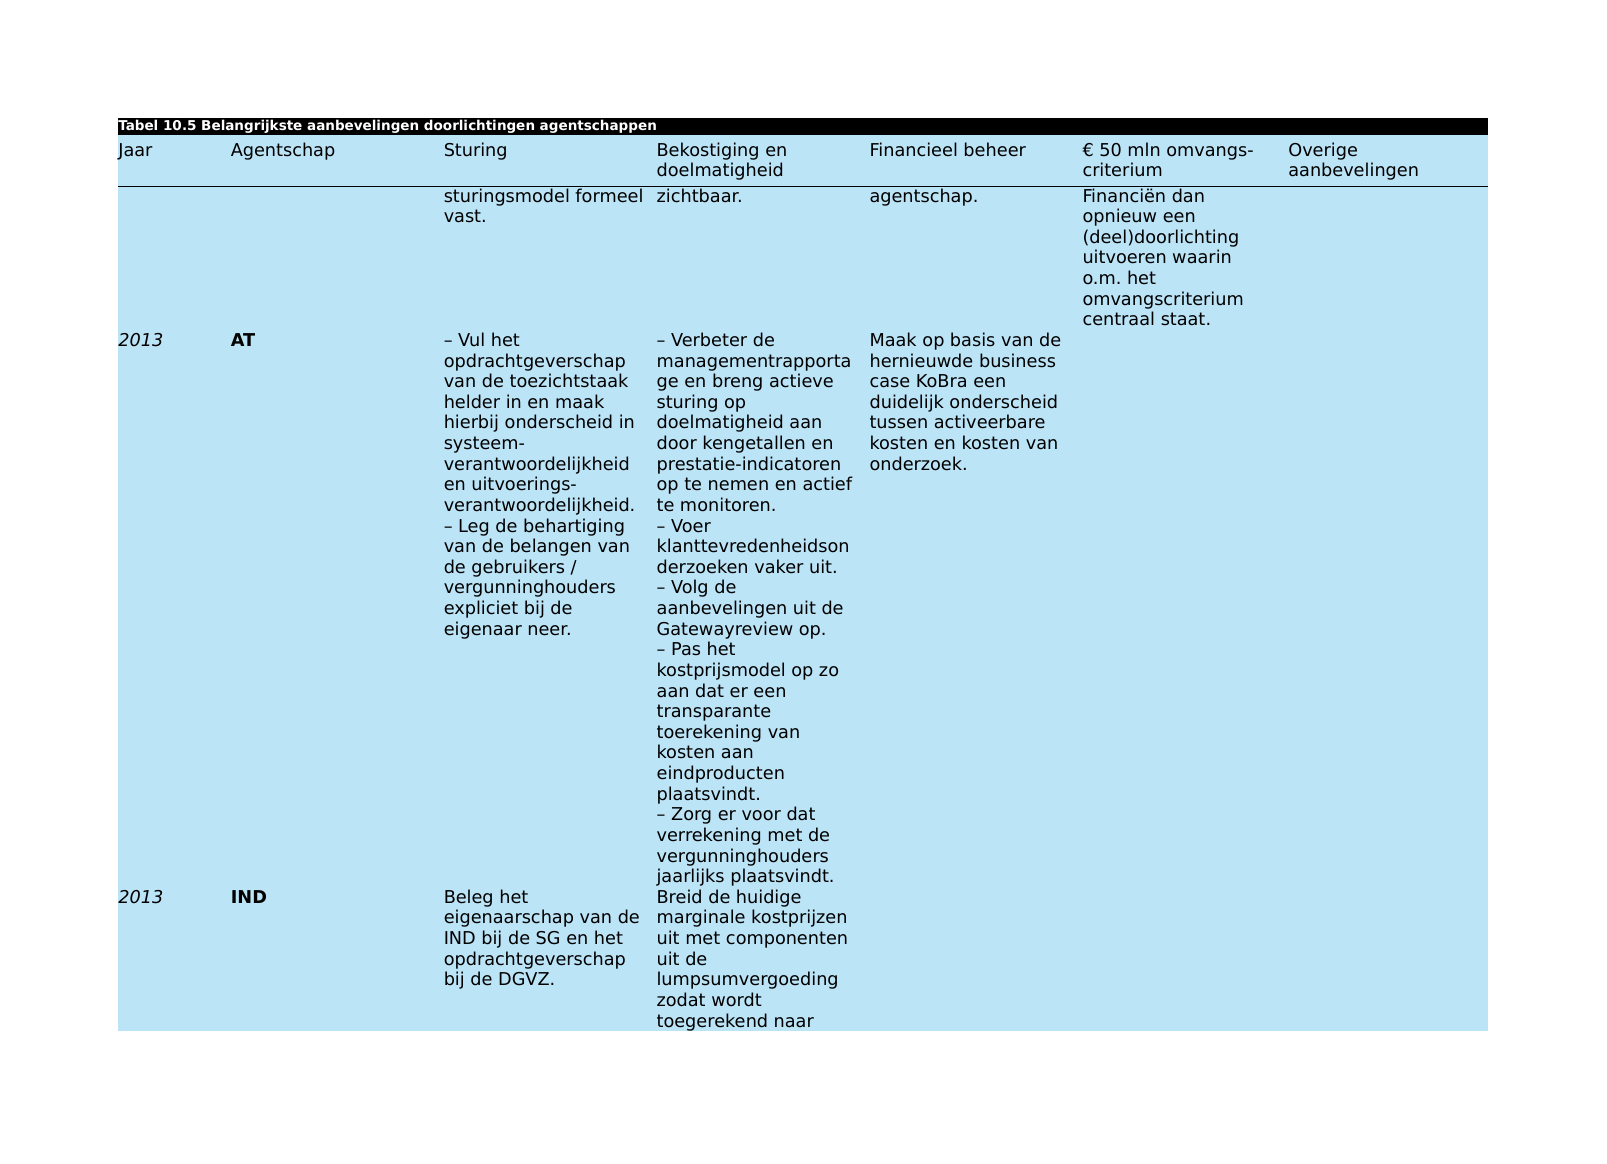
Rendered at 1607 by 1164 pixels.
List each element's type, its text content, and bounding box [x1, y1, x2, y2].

table_cell – Vul het opdrachtgeverschap van de toezichtstaak helder in en maak hierbij onderscheid in systeem-verantwoordelijkheid en uitvoerings-verantwoordelijkheid. – Leg de behartiging van de belangen van de gebruikers / vergunninghouders expliciet bij de eigenaar neer. [438, 330, 650, 887]
table_cell [118, 187, 224, 330]
table_cell [1282, 887, 1488, 1031]
table_cell Jaar [118, 135, 224, 186]
table_cell Financieel beheer [863, 135, 1076, 186]
table_cell sturingsmodel formeel vast. [438, 187, 650, 330]
table_cell IND [225, 887, 437, 1031]
table_cell [1282, 330, 1488, 887]
table_cell [863, 887, 1076, 1031]
table_cell agentschap. [863, 187, 1076, 330]
table_cell – Verbeter de managementrapportage en breng actieve sturing op doelmatigheid aan door kengetallen en prestatie-indicatoren op te nemen en actief te monitoren. – Voer klanttevredenheidsonderzoeken vaker uit. – Volg de aanbevelingen uit de Gatewayreview op. – Pas het kostprijsmodel op zo aan dat er een transparante toerekening van kosten aan eindproducten plaatsvindt. – Zorg er voor dat verrekening met de vergunninghouders jaarlijks plaatsvindt. [650, 330, 863, 887]
table_cell Financiën dan opnieuw een (deel)doorlichting uitvoeren waarin o.m. het omvangscriterium centraal staat. [1076, 187, 1282, 330]
table_cell € 50 mln omvangs-criterium [1076, 135, 1282, 186]
table_cell zichtbaar. [650, 187, 863, 330]
table_cell 2013 [118, 330, 224, 887]
table_cell Maak op basis van de hernieuwde business case KoBra een duidelijk onderscheid tussen activeerbare kosten en kosten van onderzoek. [863, 330, 1076, 887]
table_header Tabel 10.5 Belangrijkste aanbevelingen doorlichtingen agentschappen [118, 118, 1488, 134]
table_cell [1076, 887, 1282, 1031]
table_cell Agentschap [225, 135, 437, 186]
table_cell Beleg het eigenaarschap van de IND bij de SG en het opdrachtgeverschap bij de DGVZ. [438, 887, 650, 1031]
table_cell Overige aanbevelingen [1282, 135, 1488, 186]
table_cell 2013 [118, 887, 224, 1031]
table_cell Sturing [438, 135, 650, 186]
table_cell Bekostiging en doelmatigheid [650, 135, 863, 186]
table_cell Breid de huidige marginale kostprijzen uit met componenten uit de lumpsumvergoeding zodat wordt toegerekend naar [650, 887, 863, 1031]
table_cell [225, 187, 437, 330]
table_cell [1076, 330, 1282, 887]
table_cell AT [225, 330, 437, 887]
table_cell [1282, 187, 1488, 330]
